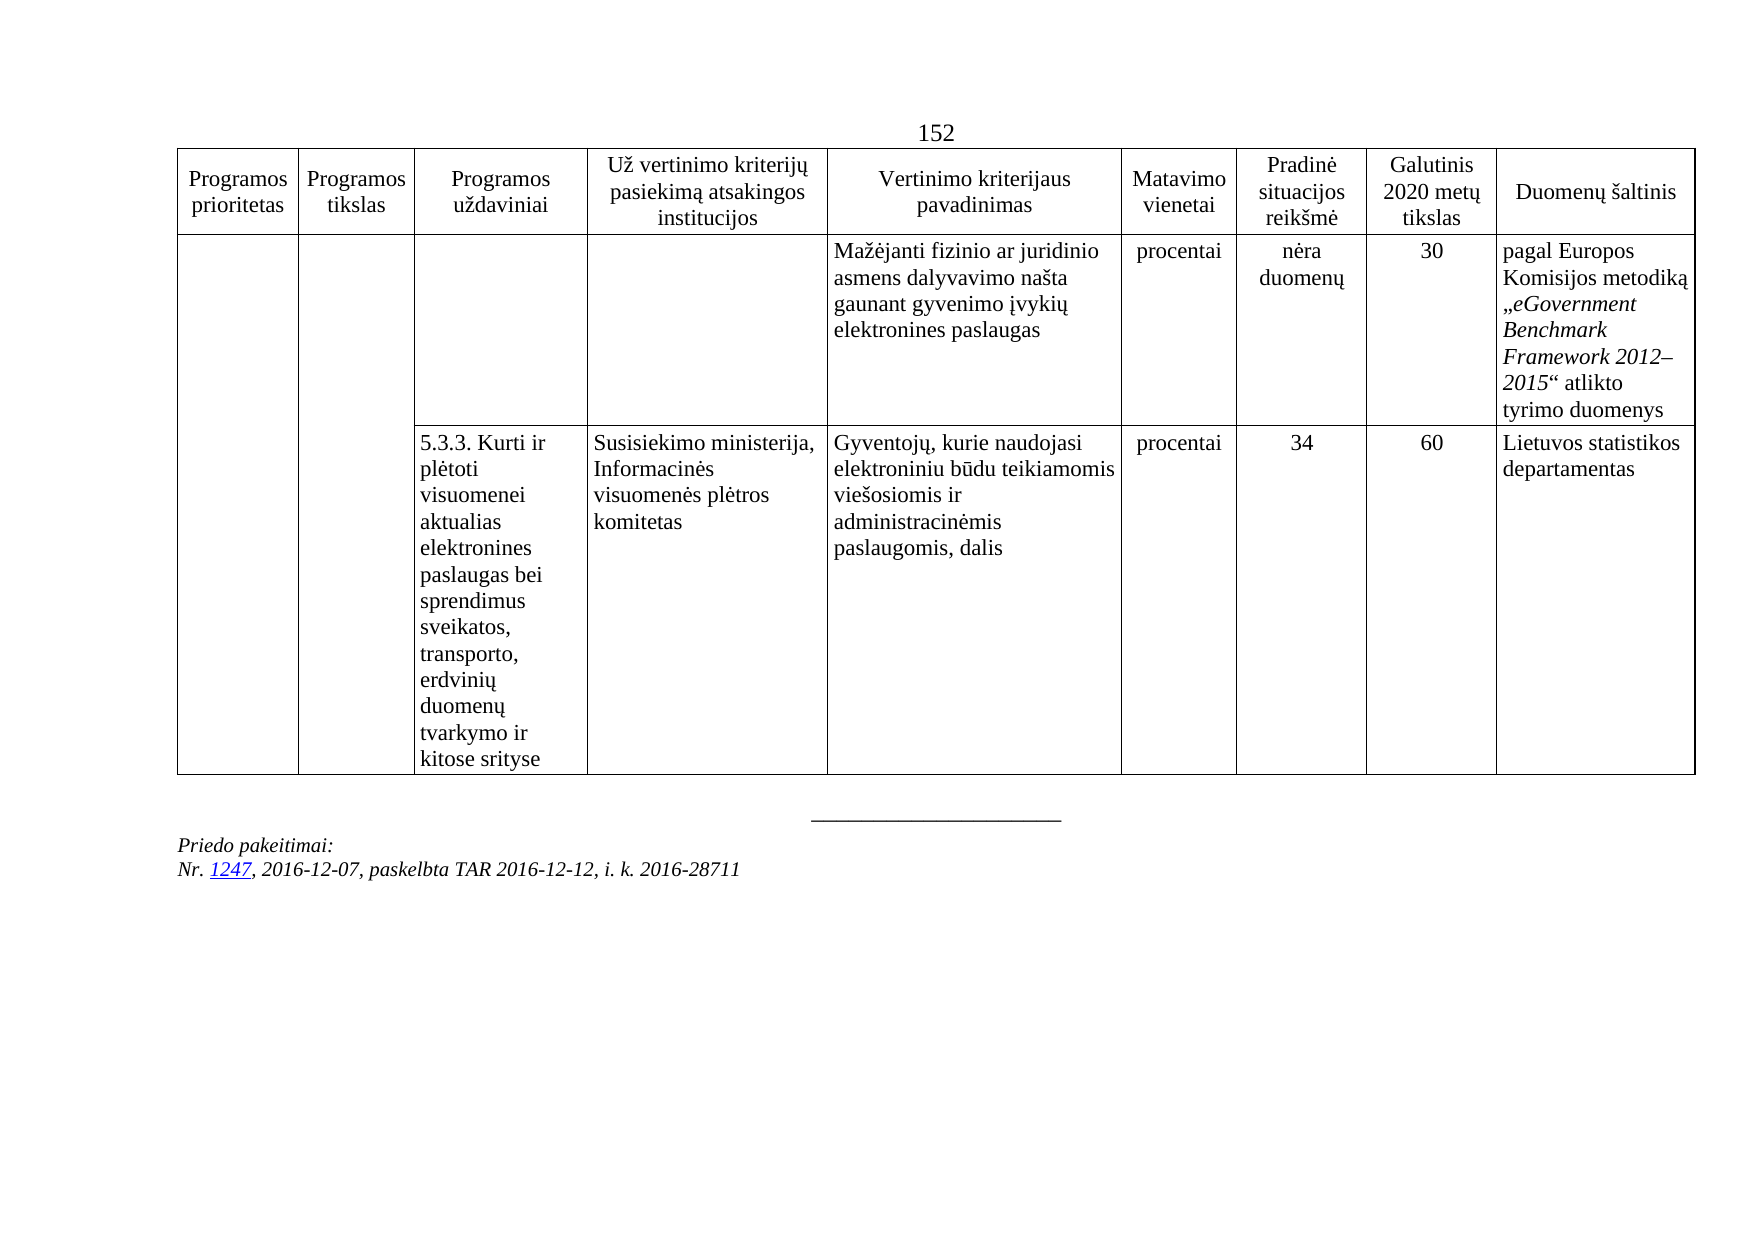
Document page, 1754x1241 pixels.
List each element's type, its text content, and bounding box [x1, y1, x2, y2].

table_cell Gyventojų, kurie naudojasi elektroniniu būdu teikiamomis viešosiomis ir administracinėmis paslaugomis, dalis [828, 426, 1121, 774]
table_cell [588, 235, 827, 425]
table_cell 5.3.3. Kurti ir plėtoti visuomenei aktualias elektronines paslaugas bei sprendimus sveikatos, transporto, erdvinių duomenų tvarkymo ir kitose srityse [415, 426, 587, 774]
table_cell procentai [1122, 235, 1236, 425]
table_cell 30 [1367, 235, 1496, 425]
text Priedo pakeitimai: [177, 833, 1695, 857]
table_header Matavimo vienetai [1122, 149, 1236, 233]
table_cell [299, 235, 414, 774]
table_header Duomenų šaltinis [1497, 149, 1694, 233]
table_header Programos prioritetas [178, 149, 298, 233]
table_cell procentai [1122, 426, 1236, 774]
table_header Galutinis 2020 metų tikslas [1367, 149, 1496, 233]
table_header Programos uždaviniai [415, 149, 587, 233]
table_cell nėra duomenų [1237, 235, 1366, 425]
table_cell pagal Europos Komisijos metodiką „eGovernment Benchmark Framework 2012–2015“ atlikto tyrimo duomenys [1497, 235, 1694, 425]
text –––––––––––––––––––– [177, 804, 1695, 833]
table_header Vertinimo kriterijaus pavadinimas [828, 149, 1121, 233]
table_cell 34 [1237, 426, 1366, 774]
table_header Pradinė situacijos reikšmė [1237, 149, 1366, 233]
table_cell Mažėjanti fizinio ar juridinio asmens dalyvavimo našta gaunant gyvenimo įvykių elektronines paslaugas [828, 235, 1121, 425]
table_cell Lietuvos statistikos departamentas [1497, 426, 1694, 774]
table_cell Susisiekimo ministerija, Informacinės visuomenės plėtros komitetas [588, 426, 827, 774]
table_cell 60 [1367, 426, 1496, 774]
table_cell [178, 235, 298, 774]
table_cell [415, 235, 587, 425]
table_header Už vertinimo kriterijų pasiekimą atsakingos institucijos [588, 149, 827, 233]
text Nr. 1247, 2016-12-07, paskelbta TAR 2016-12-12, i. k. 2016-28711 [177, 857, 1695, 881]
table_header Programos tikslas [299, 149, 414, 233]
